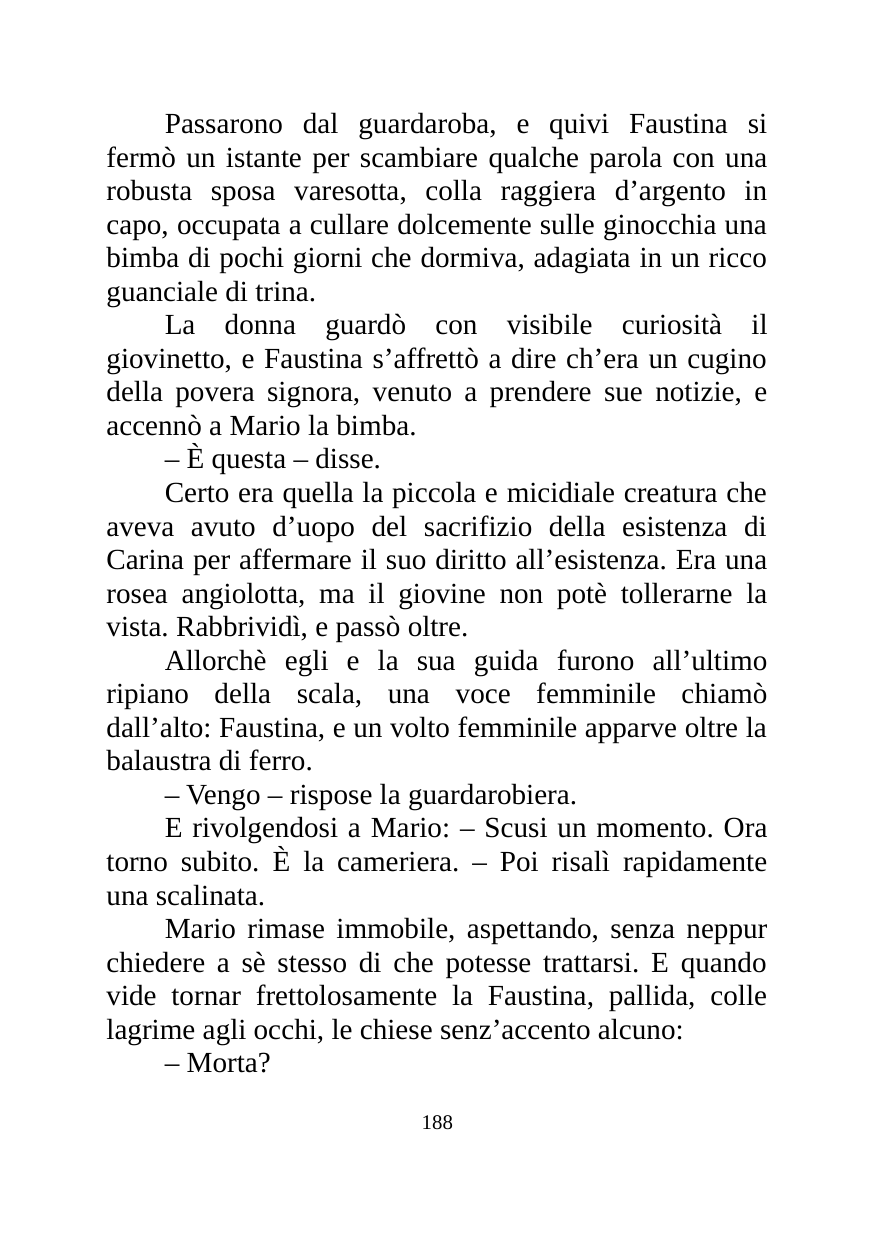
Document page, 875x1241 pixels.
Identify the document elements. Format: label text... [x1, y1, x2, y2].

text Mario rimase immobile, aspettando, senza neppur chiedere a sè stesso di che potesse trattarsi. E quando vide tornar frettolosamente la Faustina, pallida, colle lagrime agli occhi, le chiese senz’accento alcuno: [106, 911, 768, 1045]
text La donna guardò con visibile curiosità il giovinetto, e Faustina s’affrettò a dire ch’era un cugino della povera signora, venuto a prendere sue notizie, e accennò a Mario la bimba. [106, 307, 768, 442]
text – È questa – disse. [106, 442, 768, 475]
text Passarono dal guardaroba, e quivi Faustina si fermò un istante per scambiare qualche parola con una robusta sposa varesotta, colla raggiera d’argento in capo, occupata a cullare dolcemente sulle ginocchia una bimba di pochi giorni che dormiva, adagiata in un ricco guanciale di trina. [106, 106, 768, 307]
text E rivolgendosi a Mario: – Scusi un momento. Ora torno subito. È la cameriera. – Poi risalì rapidamente una scalinata. [106, 811, 768, 911]
text – Vengo – rispose la guardarobiera. [106, 777, 768, 811]
text Allorchè egli e la sua guida furono all’ultimo ripiano della scala, una voce femminile chiamò dall’alto: Faustina, e un volto femminile apparve oltre la balaustra di ferro. [106, 643, 768, 777]
text Certo era quella la piccola e micidiale creatura che aveva avuto d’uopo del sacrifizio della esistenza di Carina per affermare il suo diritto all’esistenza. Era una rosea angiolotta, ma il giovine non potè tollerarne la vista. Rabbrividì, e passò oltre. [106, 475, 768, 643]
text – Morta? [106, 1045, 768, 1079]
